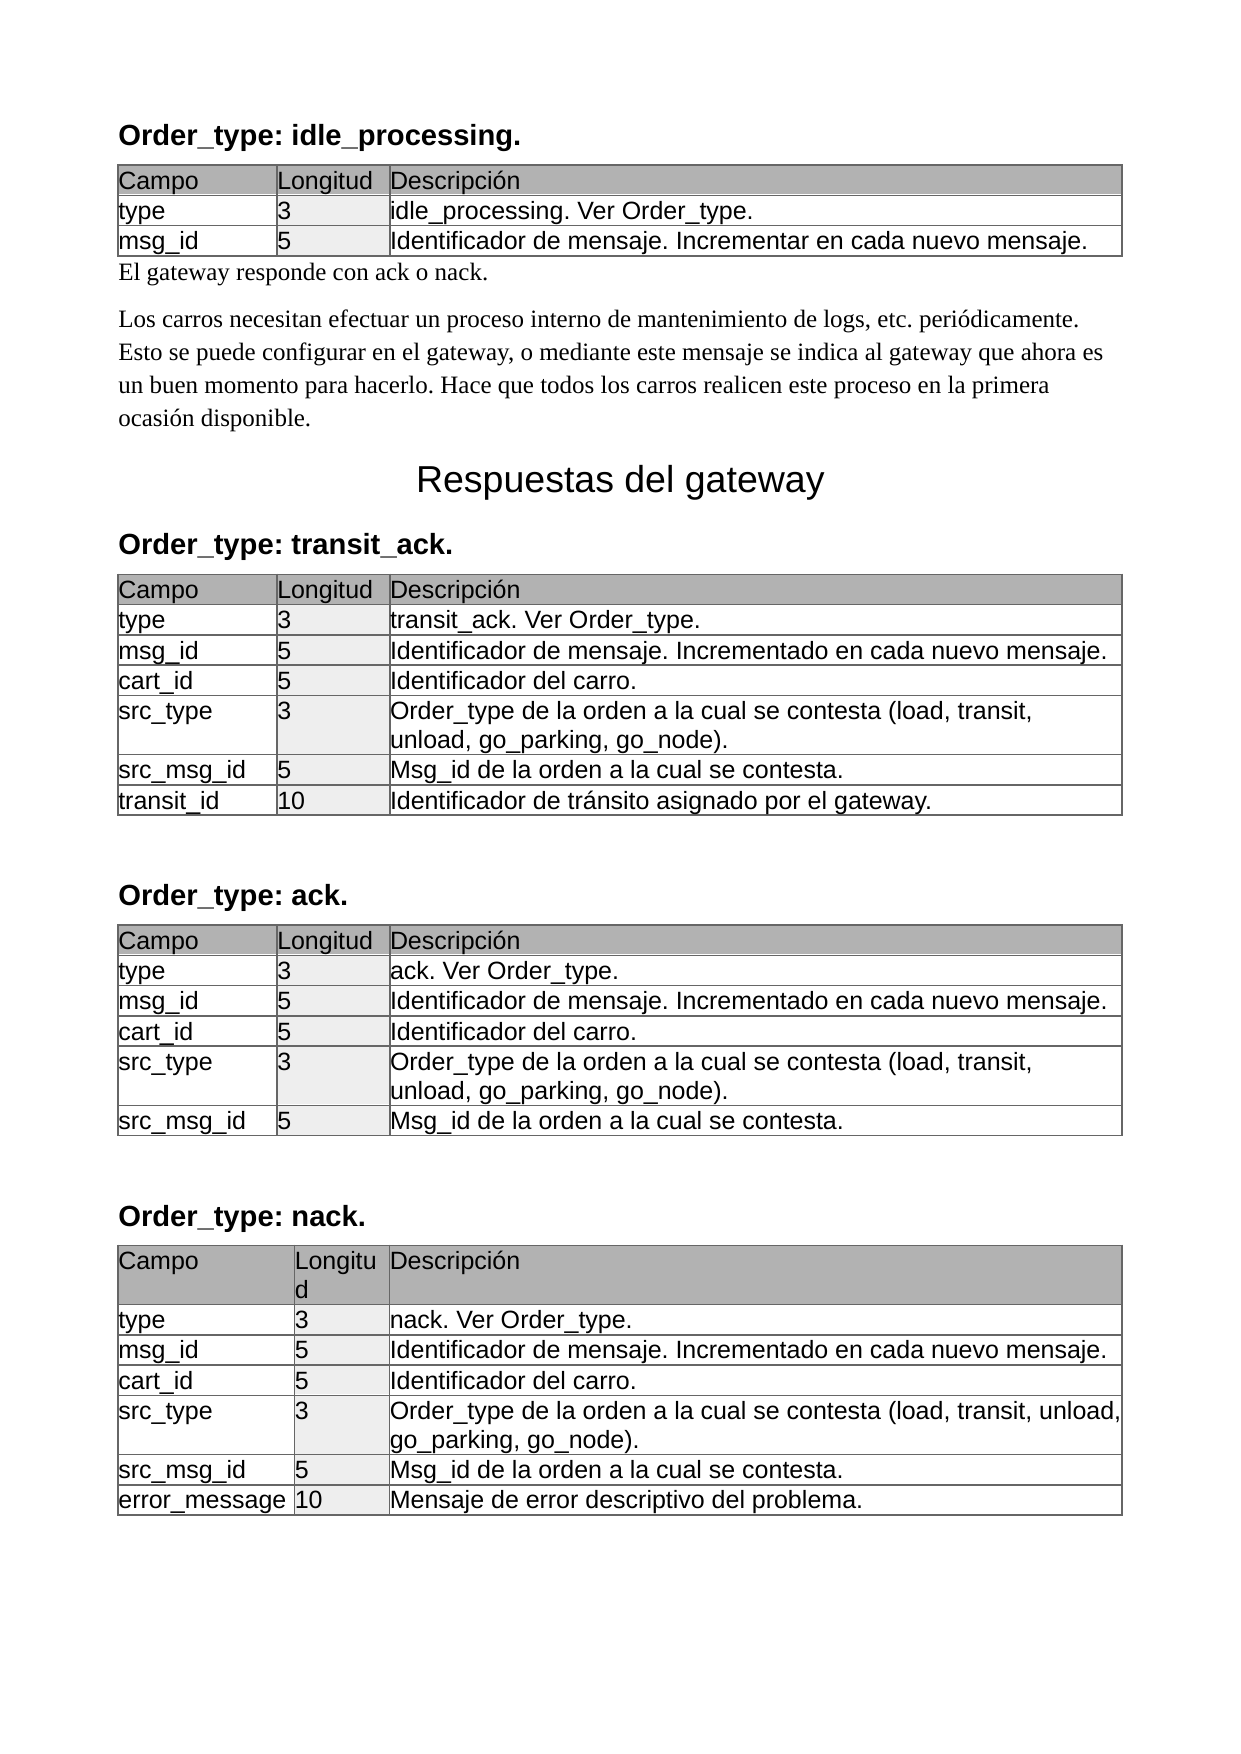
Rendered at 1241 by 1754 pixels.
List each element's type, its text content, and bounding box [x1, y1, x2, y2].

table_header Campo [119, 575, 276, 604]
table_cell Msg_id de la orden a la cual se contesta. [391, 1106, 1121, 1135]
table_cell 3 [278, 696, 389, 754]
table_header Descripción [391, 166, 1121, 194]
table_header Longitud [278, 926, 389, 954]
table_cell 5 [278, 636, 389, 664]
table_cell ack. Ver Order_type. [391, 956, 1121, 985]
table_cell 10 [295, 1486, 389, 1514]
table_cell 5 [278, 1106, 389, 1135]
table_cell Identificador de mensaje. Incrementado en cada nuevo mensaje. [391, 986, 1121, 1015]
subtitle Order_type: transit_ack. [118, 527, 1122, 561]
table_header Longitud [278, 166, 389, 194]
table_cell type [119, 196, 276, 225]
table_cell Mensaje de error descriptivo del problema. [390, 1486, 1121, 1514]
table_cell msg_id [119, 986, 276, 1015]
subtitle Order_type: ack. [118, 878, 1122, 912]
table_cell src_type [119, 1396, 294, 1454]
table_header Campo [119, 1246, 294, 1304]
table_cell Identificador de mensaje. Incrementado en cada nuevo mensaje. [390, 1336, 1121, 1364]
table_cell src_msg_id [119, 755, 276, 784]
table_cell 5 [295, 1366, 389, 1394]
table_cell Order_type de la orden a la cual se contesta (load, transit, unload, go_parking, go_node). [391, 696, 1121, 754]
table_cell msg_id [119, 1336, 294, 1364]
table_cell src_msg_id [119, 1455, 294, 1484]
table_cell Identificador del carro. [390, 1366, 1121, 1394]
table_cell 5 [278, 1017, 389, 1045]
table_header Descripción [391, 575, 1121, 604]
table_cell 3 [278, 605, 389, 634]
table_header Descripción [390, 1246, 1121, 1304]
table_cell cart_id [119, 666, 276, 695]
table_cell Msg_id de la orden a la cual se contesta. [390, 1455, 1121, 1484]
subtitle Order_type: nack. [118, 1198, 1122, 1232]
table_cell cart_id [119, 1366, 294, 1394]
table_cell Identificador del carro. [391, 666, 1121, 695]
table_cell nack. Ver Order_type. [390, 1305, 1121, 1334]
table_cell 5 [278, 666, 389, 695]
table_cell Identificador del carro. [391, 1017, 1121, 1045]
table_header Campo [119, 926, 276, 954]
table_cell type [119, 1305, 294, 1334]
subtitle Respuestas del gateway [118, 457, 1122, 500]
table_cell Identificador de mensaje. Incrementado en cada nuevo mensaje. [391, 636, 1121, 664]
table_cell transit_id [119, 786, 276, 814]
table_cell type [119, 956, 276, 985]
table_cell Msg_id de la orden a la cual se contesta. [391, 755, 1121, 784]
table_cell Identificador de tránsito asignado por el gateway. [391, 786, 1121, 814]
table_cell src_type [119, 696, 276, 754]
table_cell idle_processing. Ver Order_type. [391, 196, 1121, 225]
table_cell 5 [278, 986, 389, 1015]
table_cell type [119, 605, 276, 634]
table_cell 5 [278, 226, 389, 255]
table_cell 5 [295, 1455, 389, 1484]
table_cell cart_id [119, 1017, 276, 1045]
table_cell error_message [119, 1486, 294, 1514]
text Los carros necesitan efectuar un proceso interno de mantenimiento de logs, etc. periódicamente. Esto se puede configurar en el gateway, o mediante este mensaje se indica al gateway que ahora es un buen momento para hacerlo. Hace que todos los carros realicen este proceso en la primera ocasión disponible. [118, 304, 1122, 432]
table_header Longitud [295, 1246, 389, 1304]
table_cell Order_type de la orden a la cual se contesta (load, transit, unload, go_parking, go_node). [391, 1047, 1121, 1104]
table_cell transit_ack. Ver Order_type. [391, 605, 1121, 634]
table_cell 3 [295, 1305, 389, 1334]
table_cell 5 [295, 1336, 389, 1364]
text El gateway responde con ack o nack. [118, 257, 1122, 285]
table_header Longitud [278, 575, 389, 604]
table_cell 3 [278, 1047, 389, 1104]
table_header Descripción [391, 926, 1121, 954]
table_cell src_type [119, 1047, 276, 1104]
table_cell 5 [278, 755, 389, 784]
table_cell 10 [278, 786, 389, 814]
table_cell 3 [278, 956, 389, 985]
table_cell msg_id [119, 636, 276, 664]
table_cell msg_id [119, 226, 276, 255]
table_cell Order_type de la orden a la cual se contesta (load, transit, unload, go_parking, go_node). [390, 1396, 1121, 1454]
subtitle Order_type: idle_processing. [118, 118, 1122, 152]
table_cell Identificador de mensaje. Incrementar en cada nuevo mensaje. [391, 226, 1121, 255]
table_cell 3 [295, 1396, 389, 1454]
table_header Campo [119, 166, 276, 194]
table_cell 3 [278, 196, 389, 225]
table_cell src_msg_id [119, 1106, 276, 1135]
